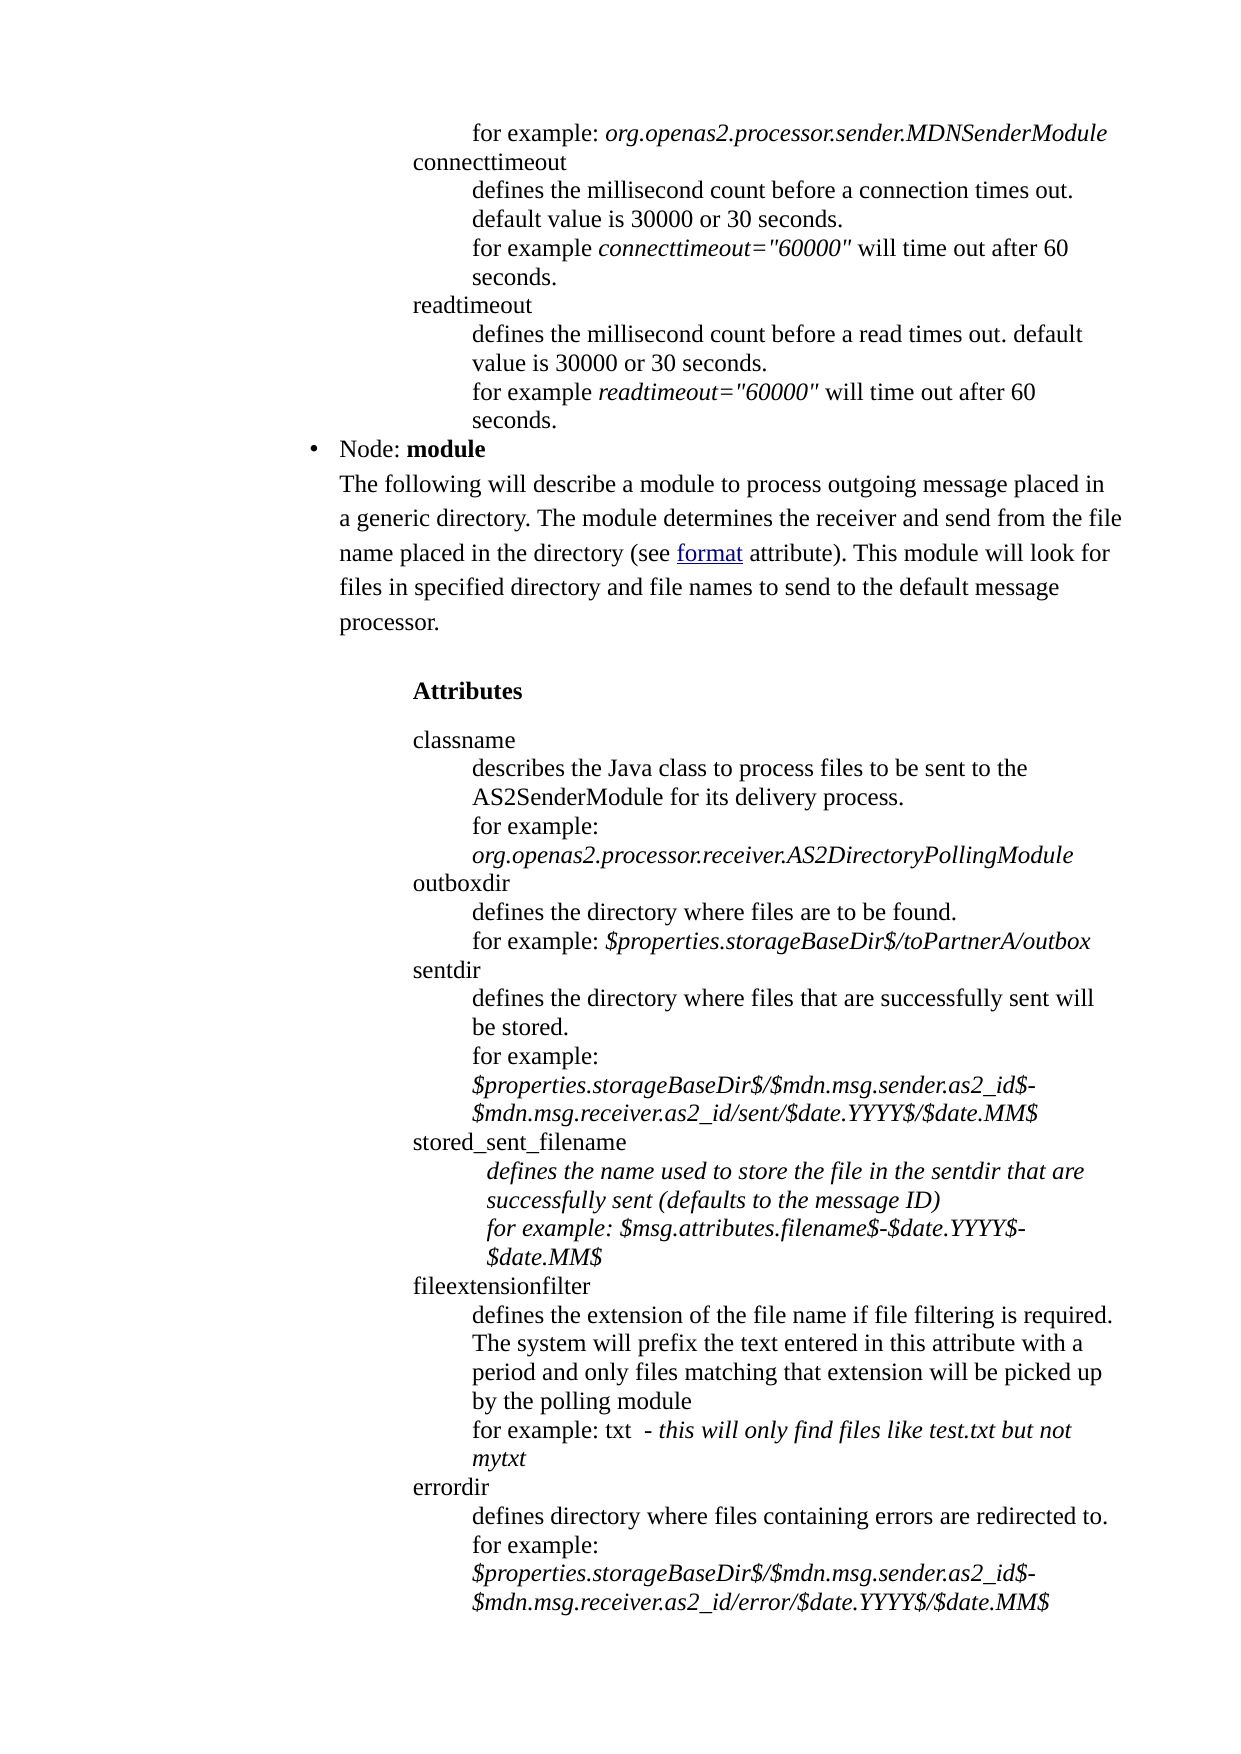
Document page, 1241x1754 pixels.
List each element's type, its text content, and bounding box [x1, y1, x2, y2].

subtitle readtimeout [383, 291, 1122, 319]
list for example: org.openas2.processor.sender.MDNSenderModule [442, 118, 1122, 147]
subtitle classname [383, 725, 1122, 753]
subtitle errordir [383, 1472, 1122, 1501]
list defines directory where files containing errors are redirected to. for example: $properties.storageBaseDir$/$mdn.msg.sender.as2_id$-$mdn.msg.receiver.as2_id/error/$date.YYYY$/$date.MM$ [442, 1501, 1122, 1616]
subtitle sentdir [383, 955, 1122, 983]
subtitle stored_sent_filename [383, 1127, 1122, 1156]
subtitle fileextensionfilter [383, 1271, 1122, 1300]
list defines the directory where files are to be found. for example: $properties.storageBaseDir$/toPartnerA/outbox [442, 897, 1122, 955]
list describes the Java class to process files to be sent to the AS2SenderModule for its delivery process. for example: org.openas2.processor.receiver.AS2DirectoryPollingModule [442, 753, 1122, 868]
list defines the directory where files that are successfully sent will be stored. for example: $properties.storageBaseDir$/$mdn.msg.sender.as2_id$-$mdn.msg.receiver.as2_id/sent/$date.YYYY$/$date.MM$ [442, 983, 1122, 1127]
list defines the name used to store the file in the sentdir that are successfully sent (defaults to the message ID) for example: $msg.attributes.filename$-$date.YYYY$-$date.MM$ [457, 1156, 1122, 1271]
subtitle outboxdir [383, 868, 1122, 897]
list defines the extension of the file name if file filtering is required. The system will prefix the text entered in this attribute with a period and only files matching that extension will be picked up by the polling module for example: txt - this will only find files like test.txt but not mytxt [442, 1300, 1122, 1472]
subtitle connecttimeout [383, 147, 1122, 176]
list defines the millisecond count before a read times out. default value is 30000 or 30 seconds. for example readtimeout="60000" will time out after 60 seconds. [442, 319, 1122, 434]
list defines the millisecond count before a connection times out. default value is 30000 or 30 seconds. for example connecttimeout="60000" will time out after 60 seconds. [442, 176, 1122, 291]
list Node: module The following will describe a module to process outgoing message placed in a generic directory. The module determines the receiver and send from the file name placed in the directory (see format attribute). This module will look for files in specified directory and file names to send to the default message processor. [309, 434, 1122, 636]
list Attributes [383, 641, 1122, 704]
